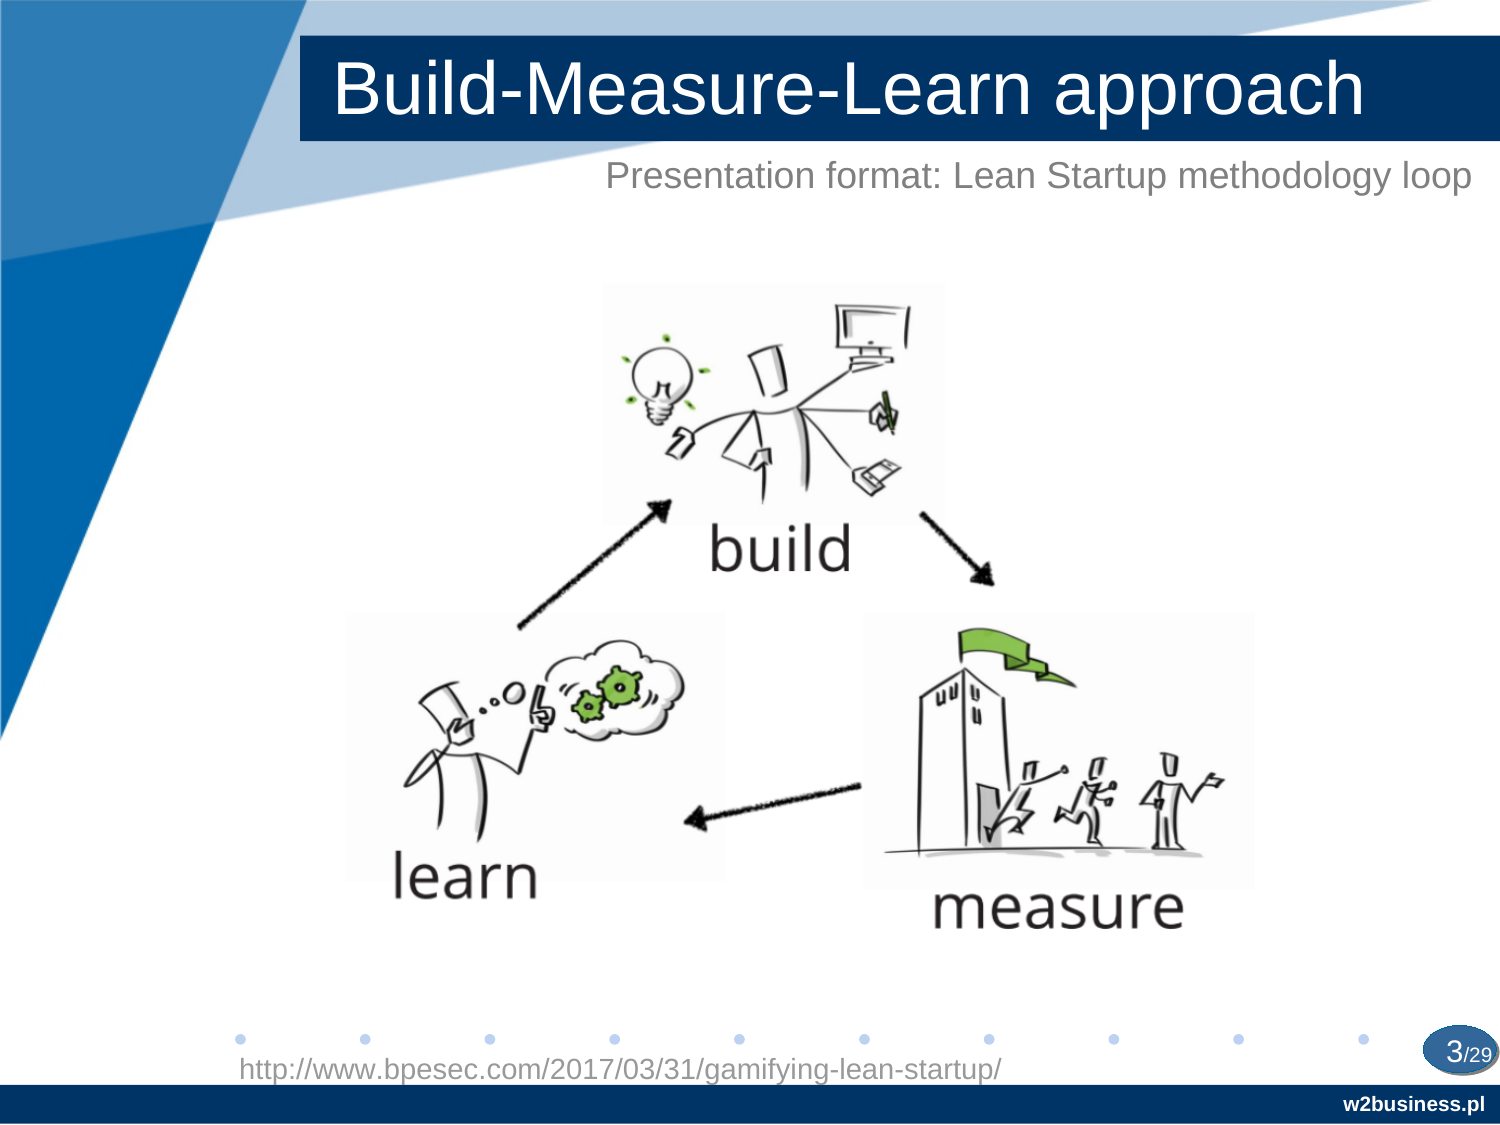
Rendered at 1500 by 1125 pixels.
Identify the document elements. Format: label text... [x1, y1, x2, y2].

text_box http://www.bpesec.com/2017/03/31/gamifying-lean-startup/ [224, 1045, 1465, 1105]
title Build-Measure-Learn approach [300, 35, 1500, 142]
picture [0, 0, 1500, 993]
text_box Presentation format: Lean Startup methodology loop [590, 147, 1500, 221]
